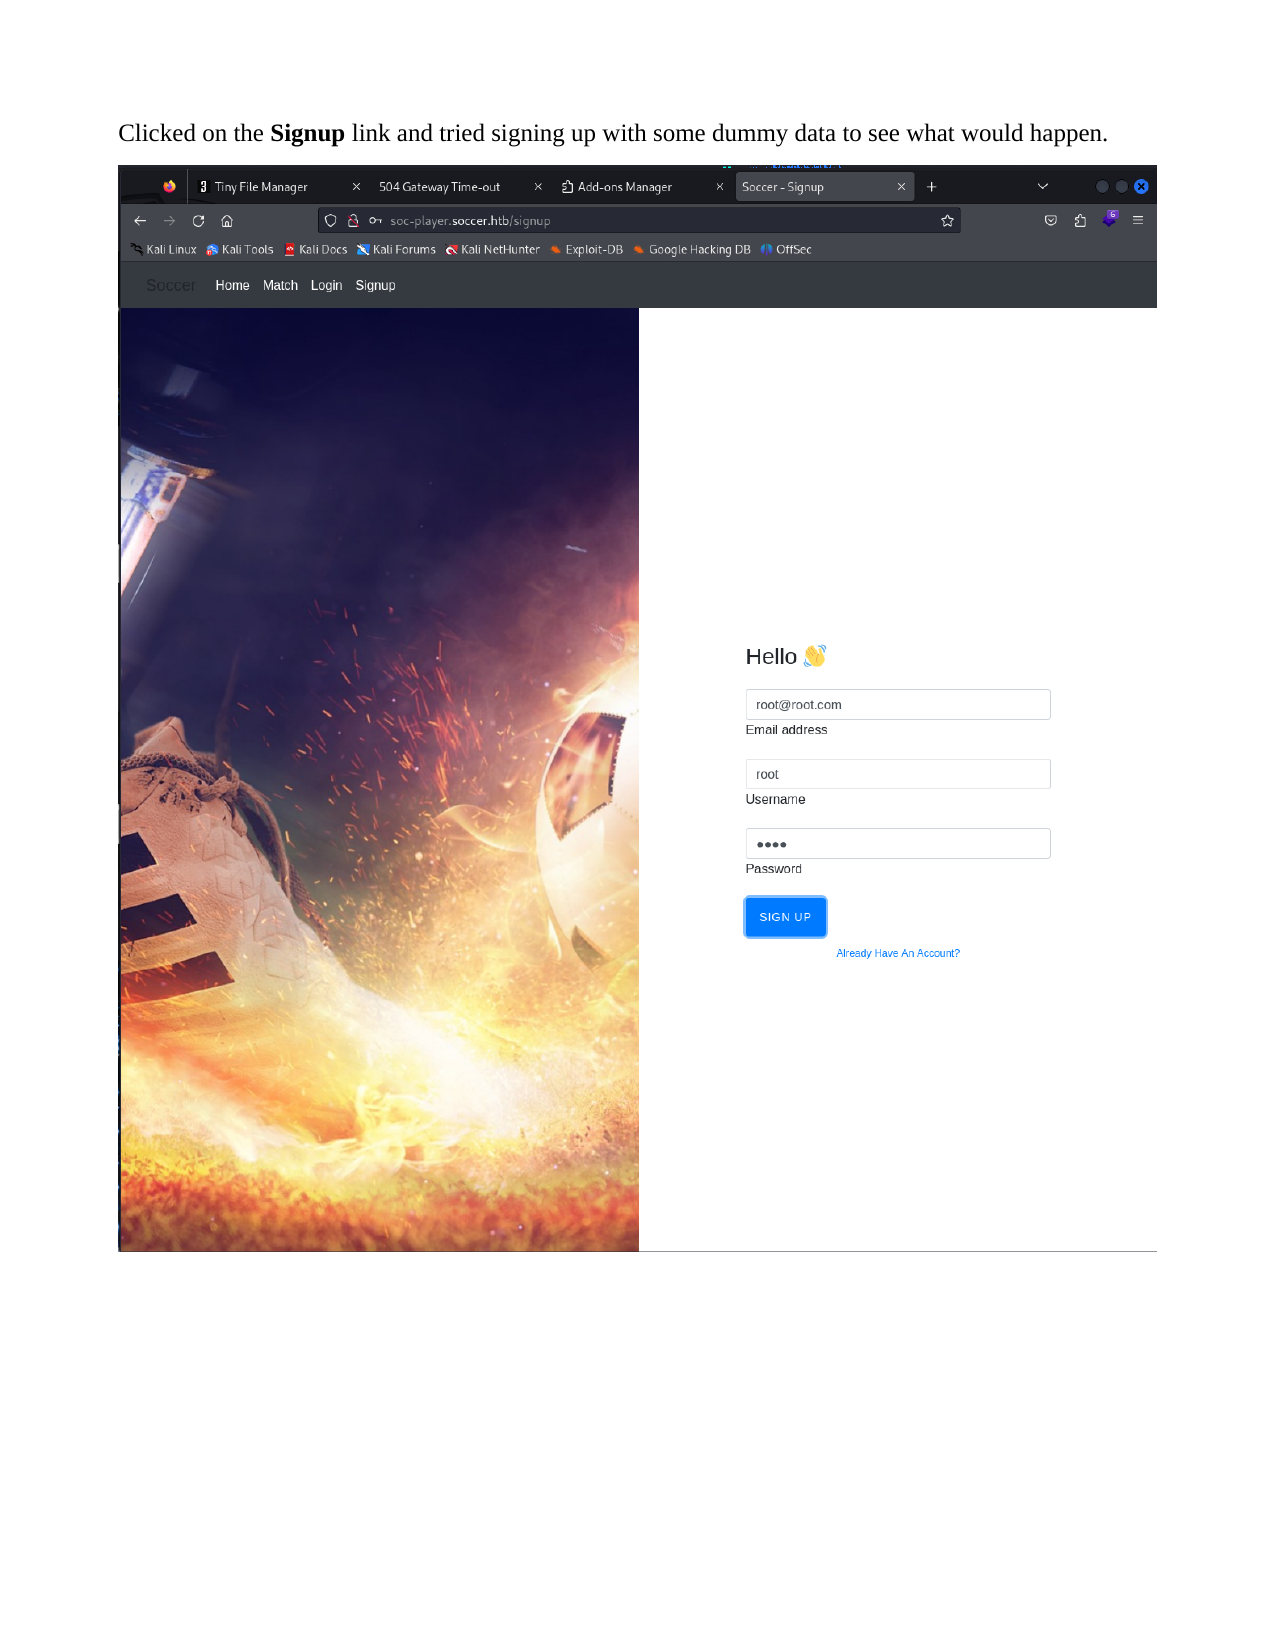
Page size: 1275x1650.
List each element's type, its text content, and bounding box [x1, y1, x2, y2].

text Clicked on the Signup link and tried signing up with some dummy data to see what would happen. [118, 118, 1157, 147]
picture [118, 165, 1157, 1252]
